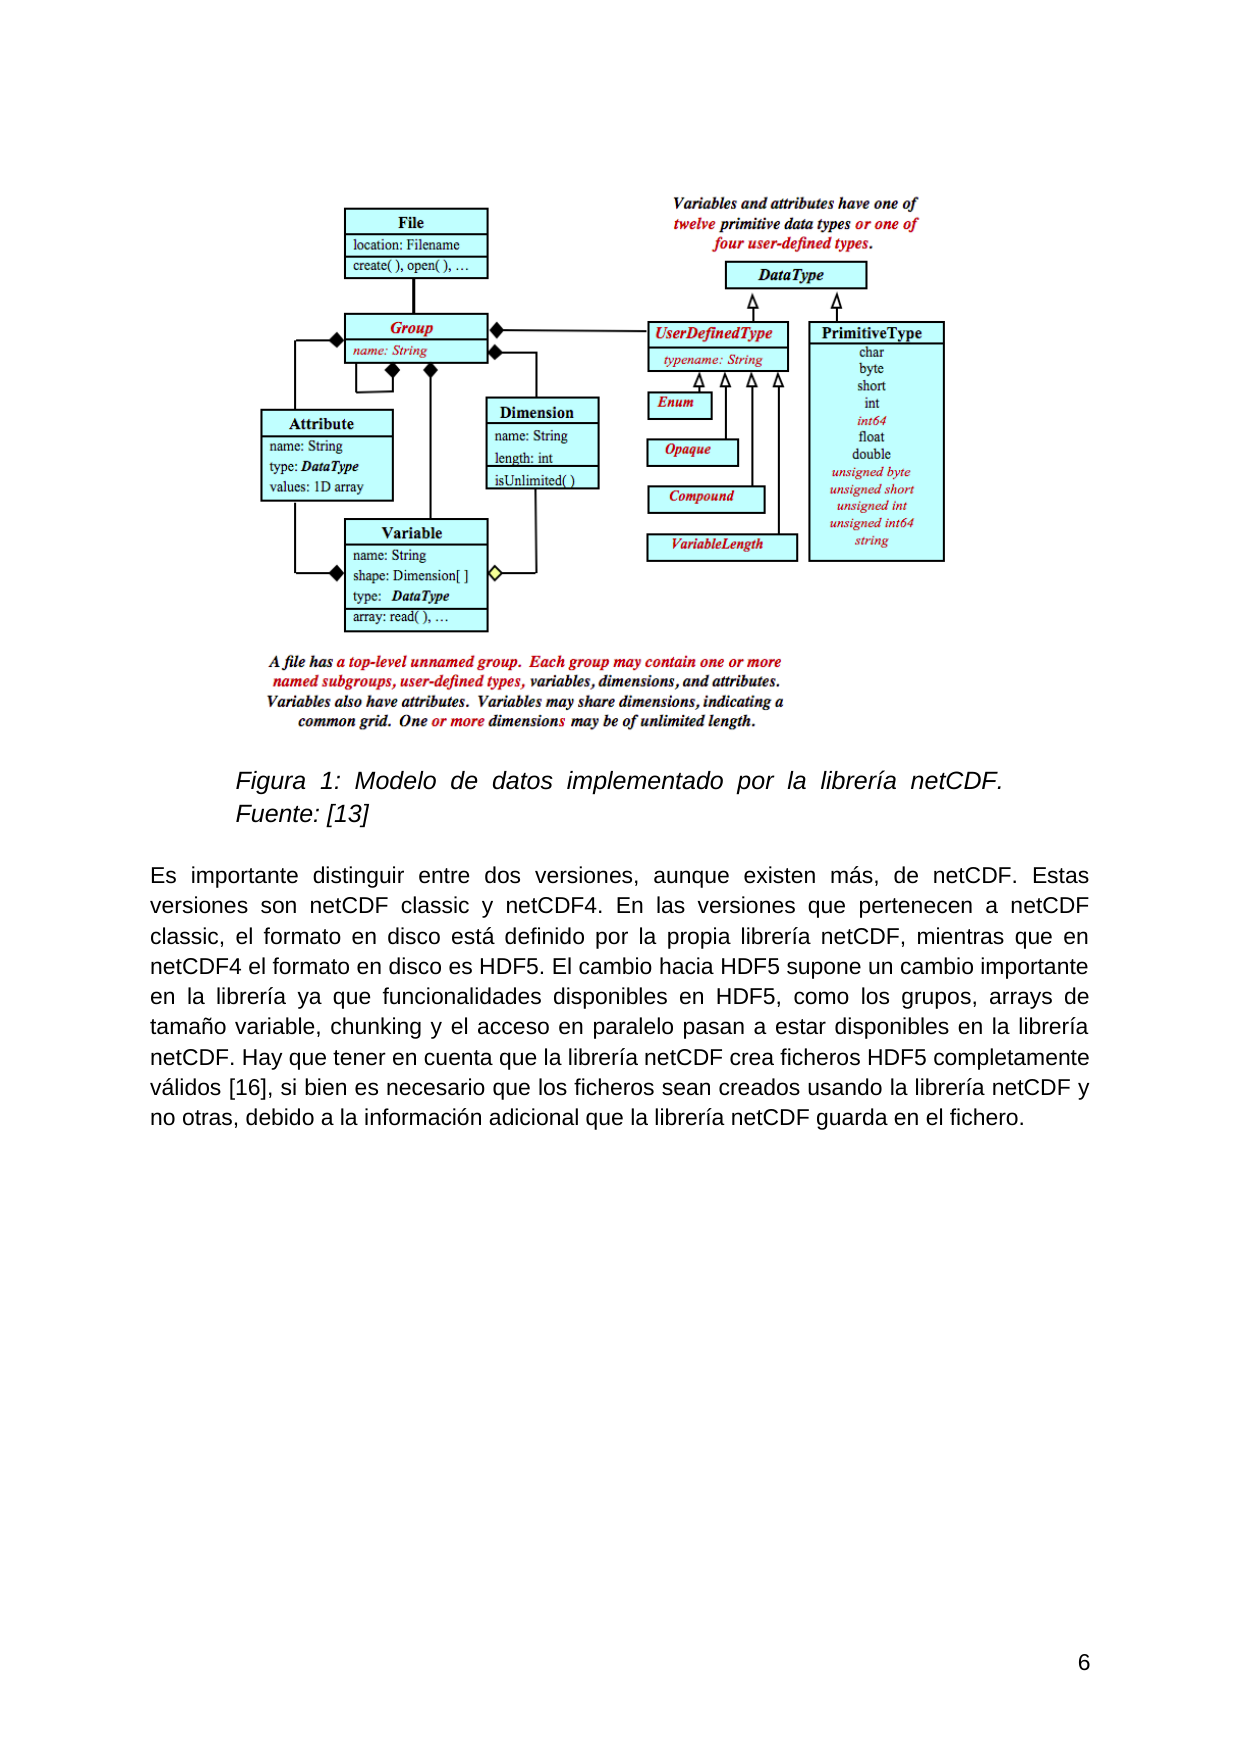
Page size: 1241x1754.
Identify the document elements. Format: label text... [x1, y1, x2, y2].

text Figura 1: Modelo de datos implementado por la librería netCDF. Fuente: [13] [235, 762, 1005, 828]
picture [235, 175, 1005, 762]
text Es importante distinguir entre dos versiones, aunque existen más, de netCDF. Estas versiones son netCDF classic y netCDF4. En las versiones que pertenecen a netCDF classic, el formato en disco está definido por la propia librería netCDF, mientras que en netCDF4 el formato en disco es HDF5. El cambio hacia HDF5 supone un cambio importante en la librería ya que funcionalidades disponibles en HDF5, como los grupos, arrays de tamaño variable, chunking y el acceso en paralelo pasan a estar disponibles en la librería netCDF. Hay que tener en cuenta que la librería netCDF crea ficheros HDF5 completamente válidos [16], si bien es necesario que los ficheros sean creados usando la librería netCDF y no otras, debido a la información adicional que la librería netCDF guarda en el fichero. [150, 862, 1090, 1130]
